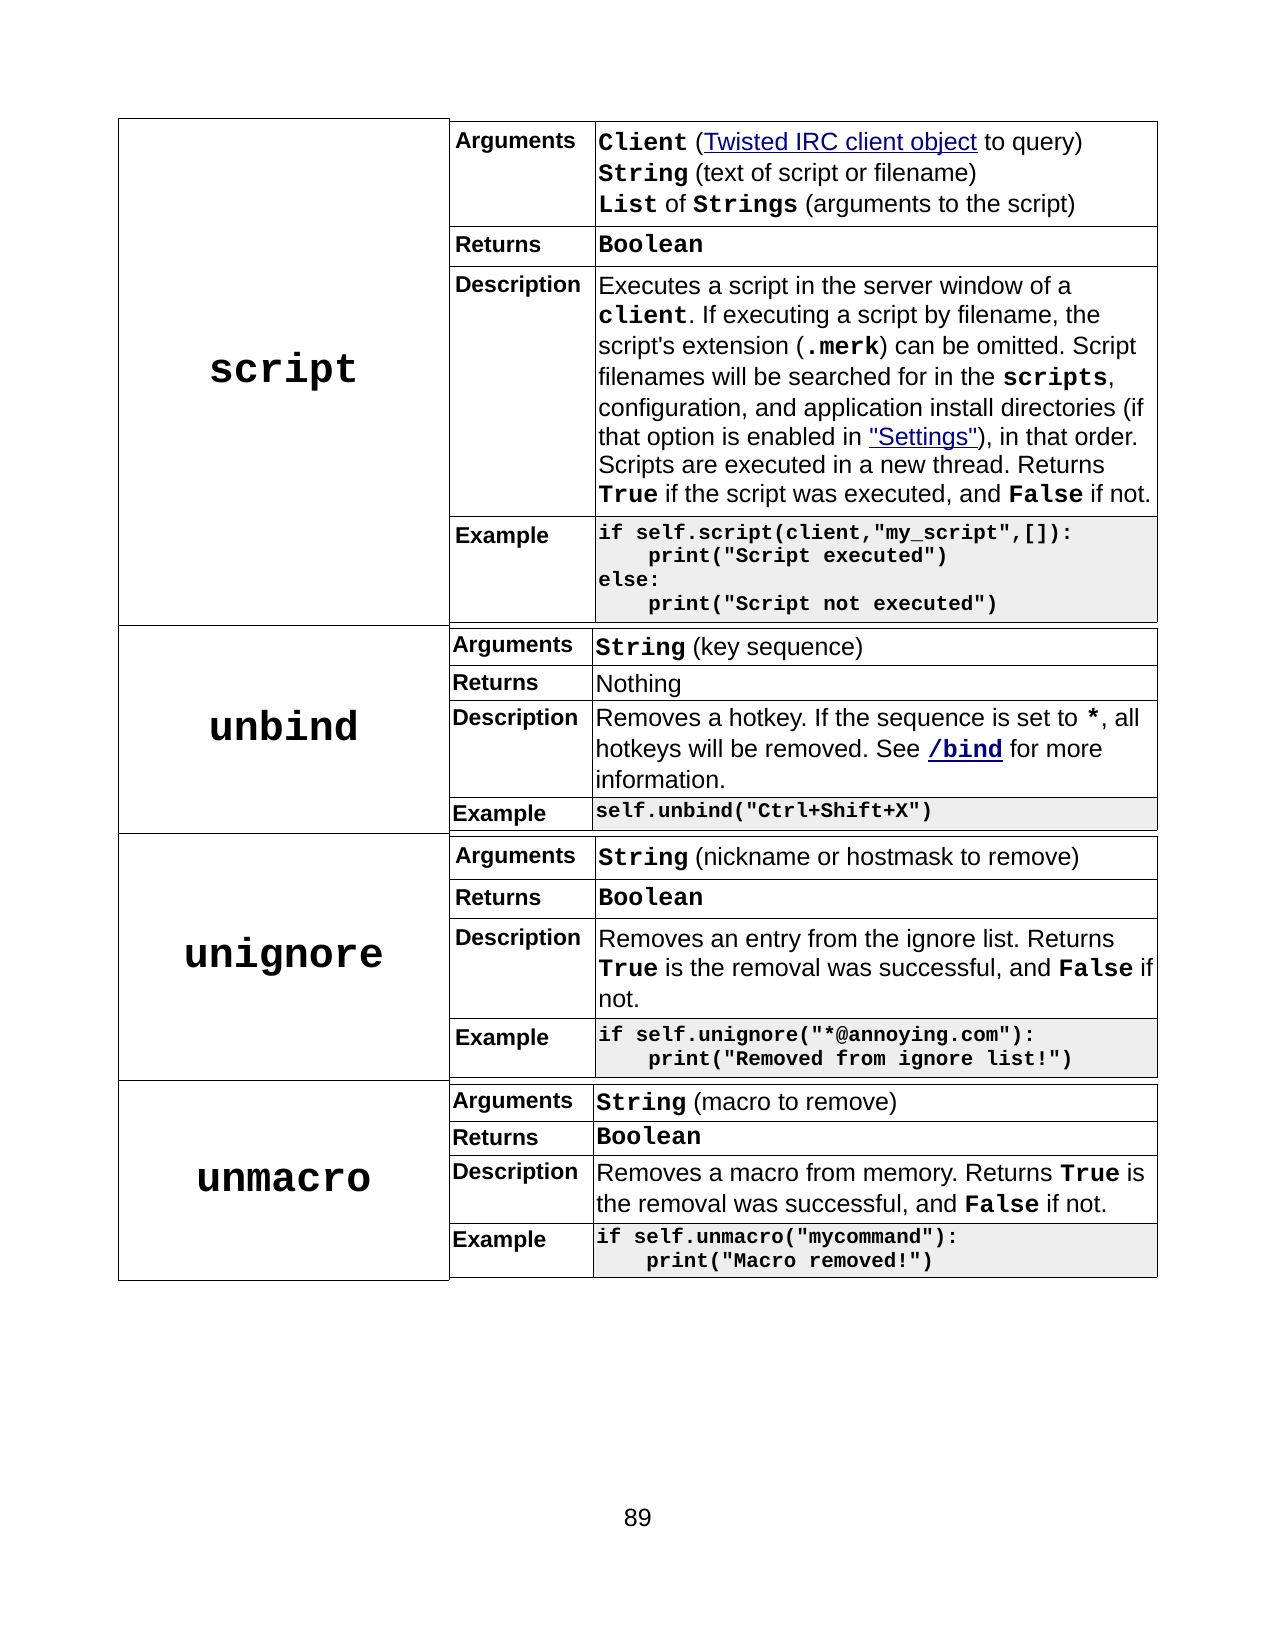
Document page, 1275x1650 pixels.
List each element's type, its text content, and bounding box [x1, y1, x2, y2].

table_cell Removes an entry from the ignore list. Returns True is the removal was successful, and False if not. [596, 919, 1157, 1018]
table_cell Returns [450, 227, 595, 266]
table_cell Returns [450, 880, 595, 918]
table_header Arguments [450, 837, 595, 878]
table_cell Description [450, 267, 595, 516]
table_header Arguments [450, 1085, 593, 1121]
table_cell Removes a macro from memory. Returns True is the removal was successful, and False if not. [594, 1156, 1157, 1223]
table_cell unmacro [119, 1081, 449, 1280]
table_cell unbind [119, 626, 449, 833]
table_cell Returns [450, 1122, 593, 1155]
table_header String (macro to remove) [594, 1085, 1157, 1121]
table_cell Boolean [596, 880, 1157, 918]
table_header Arguments [450, 122, 595, 226]
table_cell Boolean [596, 227, 1157, 266]
table_cell Boolean [594, 1122, 1157, 1155]
table_cell Description [450, 701, 592, 797]
table_cell Description [450, 1156, 593, 1223]
table_cell Example [450, 1019, 595, 1077]
table_cell unignore [119, 834, 449, 1080]
table_cell if self.unmacro("mycommand"): print("Macro removed!") [594, 1224, 1157, 1277]
table_header Arguments [450, 629, 592, 665]
table_cell Executes a script in the server window of a client. If executing a script by filename, the script's extension (.merk) can be omitted. Script filenames will be searched for in the scripts, configuration, and application install directories (if that option is enabled in "Settings"), in that order. Scripts are executed in a new thread. Returns True if the script was executed, and False if not. [596, 267, 1157, 516]
table_cell Example [450, 517, 595, 622]
table_cell [450, 1080, 1157, 1084]
table_cell Description [450, 919, 595, 1018]
table_cell Nothing [593, 666, 1157, 700]
table_cell if self.unignore("*@annoying.com"): print("Removed from ignore list!") [596, 1019, 1157, 1077]
table_header String (key sequence) [593, 629, 1157, 665]
table_cell Returns [450, 666, 592, 700]
table_cell Example [450, 1224, 593, 1277]
table_cell self.unbind("Ctrl+Shift+X") [593, 798, 1157, 829]
table_cell Example [450, 798, 592, 829]
table_header String (nickname or hostmask to remove) [596, 837, 1157, 878]
table_cell if self.script(client,"my_script",[]): print("Script executed") else: print("Script not executed") [596, 517, 1157, 622]
table_header Client (Twisted IRC client object to query) String (text of script or filename) List of Strings (arguments to the script) [596, 122, 1157, 226]
table_cell script [119, 119, 449, 625]
table_cell Removes a hotkey. If the sequence is set to *, all hotkeys will be removed. See /bind for more information. [593, 701, 1157, 797]
